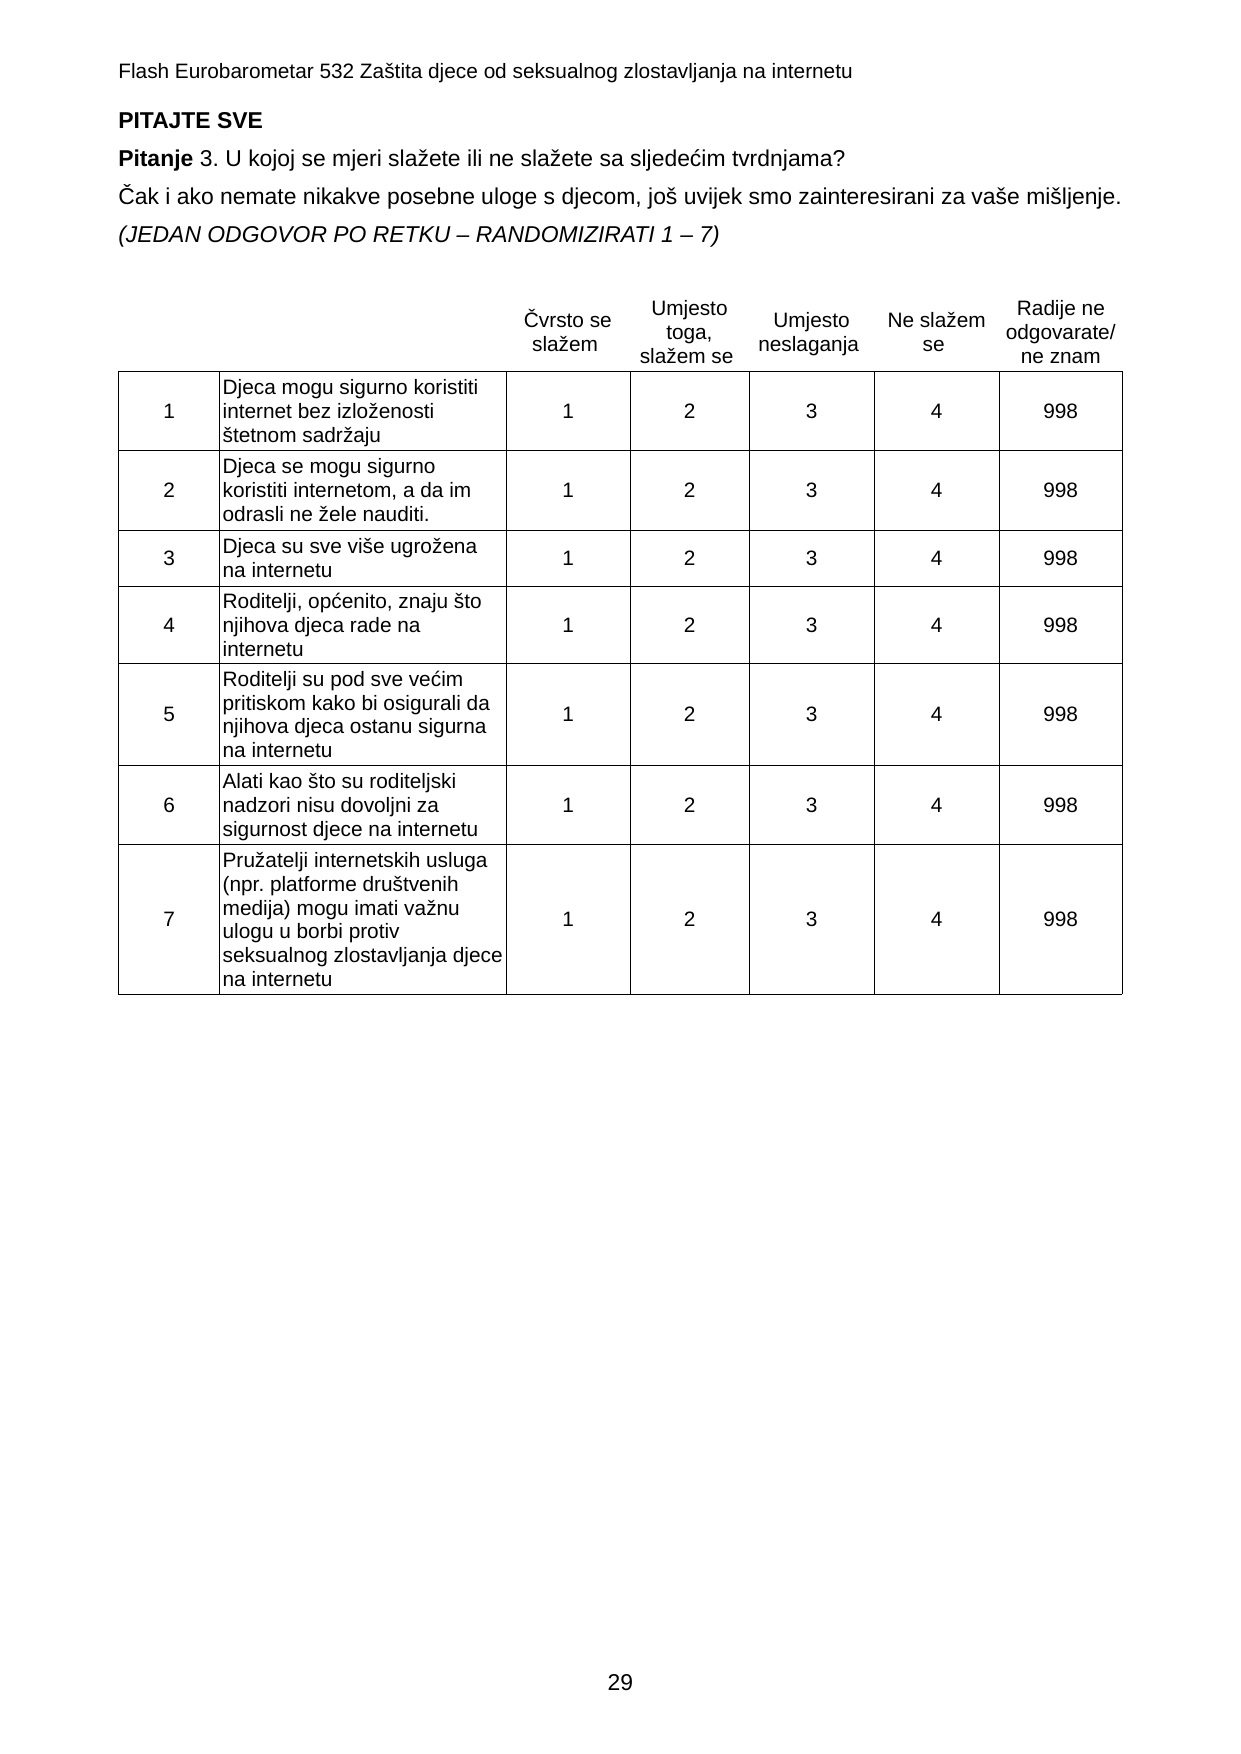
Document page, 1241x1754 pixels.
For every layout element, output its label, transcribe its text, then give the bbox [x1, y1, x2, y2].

table_cell 2 [119, 451, 219, 530]
table_cell Alati kao što su roditeljski nadzori nisu dovoljni za sigurnost djece na internetu [220, 766, 506, 844]
table_cell 1 [507, 664, 630, 765]
table_cell 6 [119, 766, 219, 844]
table_cell 3 [750, 845, 874, 994]
table_cell 4 [875, 845, 999, 994]
table_cell 5 [119, 664, 219, 765]
table_cell 3 [750, 531, 874, 586]
table_header Umjesto toga, slažem se [630, 292, 749, 371]
table_cell 3 [750, 766, 874, 844]
table_header Čvrsto se slažem [506, 292, 630, 371]
table_cell 998 [1000, 845, 1122, 994]
table_cell 2 [631, 451, 749, 530]
table_cell 2 [631, 531, 749, 586]
table_cell 1 [507, 531, 630, 586]
table_cell Djeca se mogu sigurno koristiti internetom, a da im odrasli ne žele nauditi. [220, 451, 506, 530]
table_cell 1 [119, 372, 219, 450]
table_cell 4 [875, 587, 999, 663]
table_cell 4 [875, 531, 999, 586]
table_cell 4 [875, 451, 999, 530]
table_cell 2 [631, 664, 749, 765]
table_cell 4 [875, 664, 999, 765]
table_cell 4 [119, 587, 219, 663]
table_cell 998 [1000, 766, 1122, 844]
table_header [118, 292, 219, 371]
table_header [220, 292, 506, 371]
text PITAJTE SVE [118, 107, 1122, 133]
table_cell 1 [507, 372, 630, 450]
table_cell 2 [631, 587, 749, 663]
table_cell 998 [1000, 664, 1122, 765]
table_header Radije ne odgovarate/ne znam [999, 292, 1122, 371]
table_cell 3 [750, 451, 874, 530]
table_header Ne slažem se [874, 292, 999, 371]
table_cell Djeca mogu sigurno koristiti internet bez izloženosti štetnom sadržaju [220, 372, 506, 450]
table_cell Roditelji, općenito, znaju što njihova djeca rade na internetu [220, 587, 506, 663]
table_cell 3 [119, 531, 219, 586]
table_cell 998 [1000, 531, 1122, 586]
table_cell 4 [875, 372, 999, 450]
table_cell 998 [1000, 587, 1122, 663]
table_cell 3 [750, 664, 874, 765]
table_cell Djeca su sve više ugrožena na internetu [220, 531, 506, 586]
table_cell 1 [507, 766, 630, 844]
table_cell 3 [750, 372, 874, 450]
table_header Umjesto neslaganja [749, 292, 874, 371]
table_cell 1 [507, 845, 630, 994]
table_cell 1 [507, 451, 630, 530]
text Pitanje 3. U kojoj se mjeri slažete ili ne slažete sa sljedećim tvrdnjama? [118, 145, 1122, 171]
table_cell 3 [750, 587, 874, 663]
table_cell Pružatelji internetskih usluga (npr. platforme društvenih medija) mogu imati važnu ulogu u borbi protiv seksualnog zlostavljanja djece na internetu [220, 845, 506, 994]
text Čak i ako nemate nikakve posebne uloge s djecom, još uvijek smo zainteresirani za vaše mišljenje. [118, 183, 1122, 209]
table_cell 998 [1000, 372, 1122, 450]
text (JEDAN ODGOVOR PO RETKU – RANDOMIZIRATI 1 – 7) [118, 221, 1122, 248]
table_cell 4 [875, 766, 999, 844]
table_cell 1 [507, 587, 630, 663]
table_cell 7 [119, 845, 219, 994]
table_cell 2 [631, 372, 749, 450]
table_cell 998 [1000, 451, 1122, 530]
table_cell 2 [631, 766, 749, 844]
table_cell 2 [631, 845, 749, 994]
table_cell Roditelji su pod sve većim pritiskom kako bi osigurali da njihova djeca ostanu sigurna na internetu [220, 664, 506, 765]
